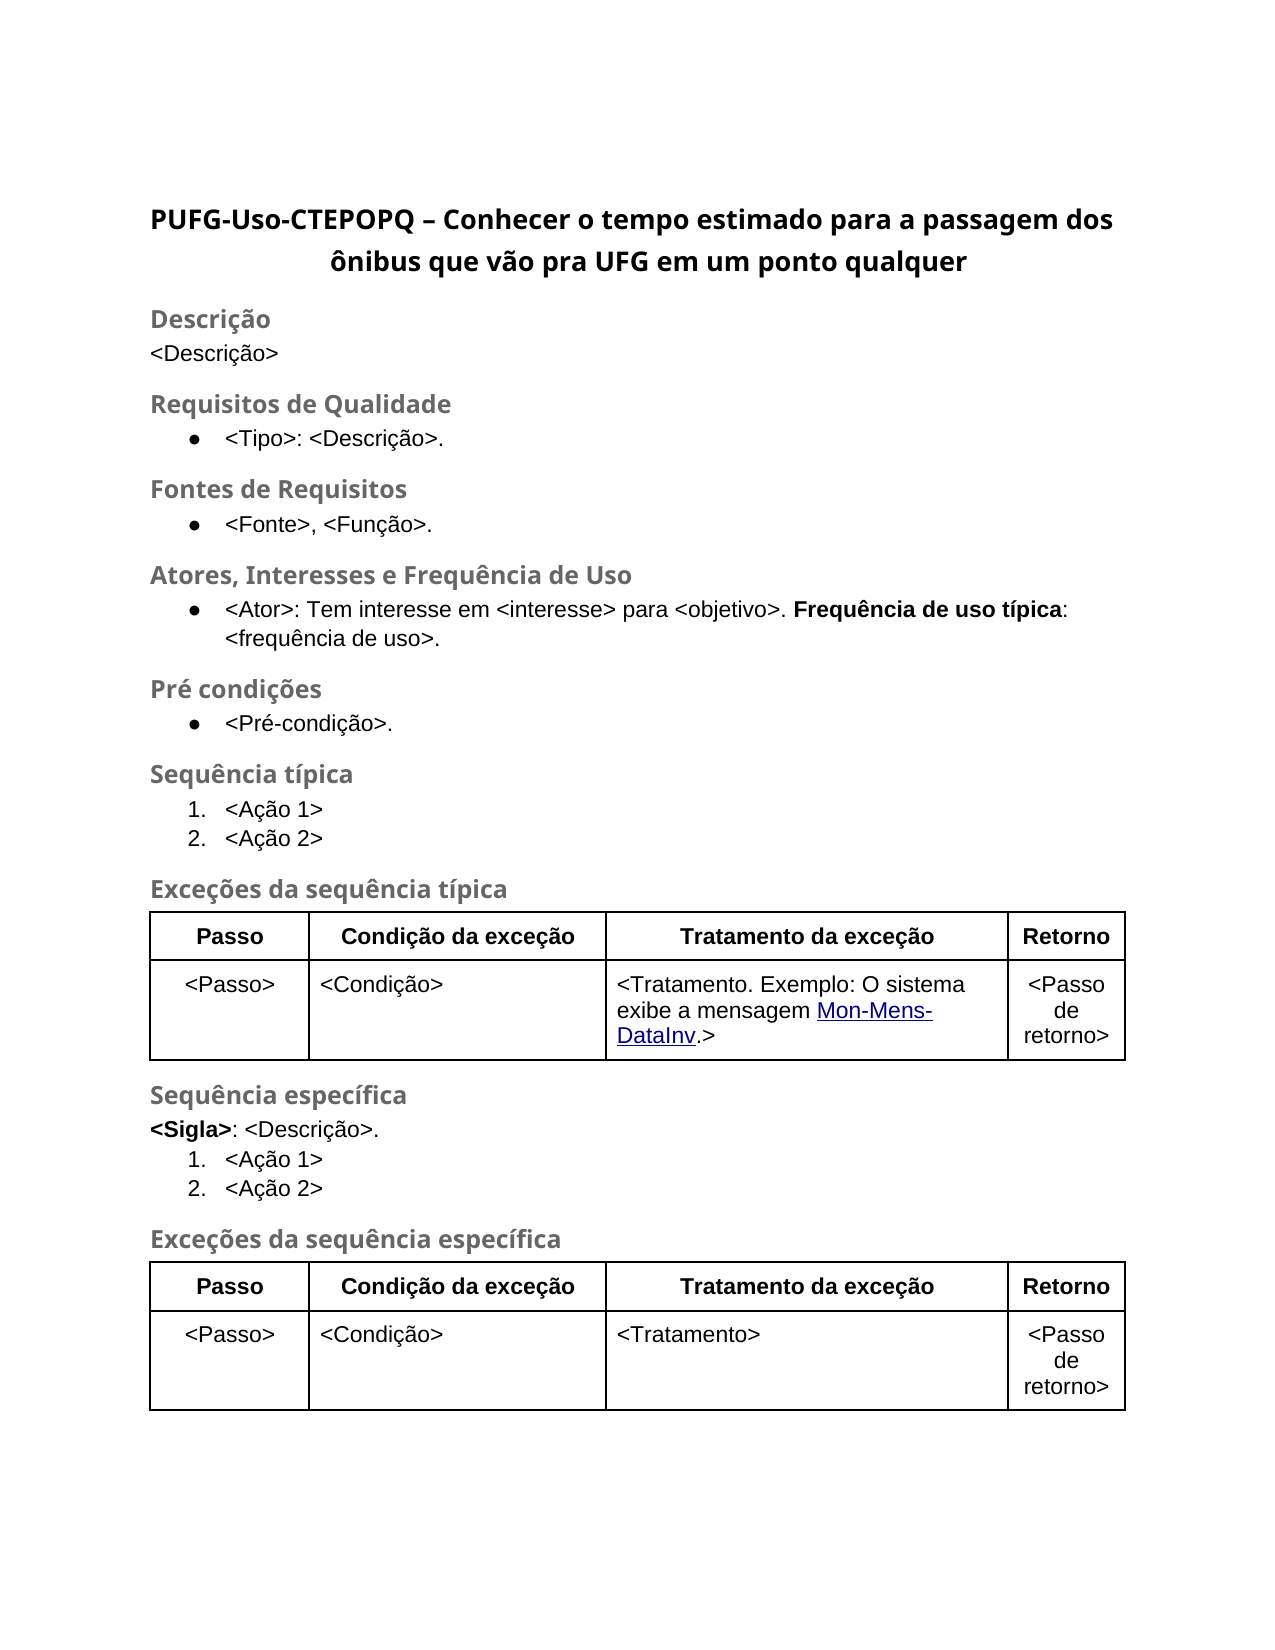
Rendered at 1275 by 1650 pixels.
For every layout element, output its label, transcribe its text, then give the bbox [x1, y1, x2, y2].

table_cell <Tratamento. Exemplo: O sistema exibe a mensagem Mon-Mens-DataInv.> [607, 961, 1007, 1059]
text <Sigla>: <Descrição>. [150, 1117, 1125, 1143]
list <Ator>: Tem interesse em <interesse> para <objetivo>. Frequência de uso típica: <frequência de uso>. [187, 596, 1125, 651]
subtitle Sequência típica [150, 757, 1125, 791]
list <Ação 2> [187, 826, 1125, 851]
table_header Condição da exceção [310, 1263, 605, 1309]
subtitle Exceções da sequência típica [150, 872, 1125, 906]
list <Ação 2> [187, 1176, 1125, 1201]
list <Tipo>: <Descrição>. [187, 426, 1125, 452]
list <Fonte>, <Função>. [187, 511, 1125, 537]
subtitle Fontes de Requisitos [150, 472, 1125, 506]
subtitle Atores, Interesses e Frequência de Uso [150, 557, 1125, 591]
text <Descrição> [150, 341, 1125, 366]
table_cell <Condição> [310, 1312, 605, 1409]
subtitle PUFG-Uso-CTEPOPQ – Conhecer o tempo estimado para a passagem dos ônibus que vão pra UFG em um ponto qualquer [150, 200, 1125, 279]
table_cell <Passo> [151, 961, 308, 1059]
table_header Tratamento da exceção [607, 913, 1007, 959]
table_cell <Condição> [310, 961, 605, 1059]
list <Ação 1> [187, 1146, 1125, 1172]
table_header Passo [151, 1263, 308, 1309]
table_header Tratamento da exceção [607, 1263, 1007, 1309]
table_cell <Tratamento> [607, 1312, 1007, 1409]
table_header Retorno [1009, 1263, 1124, 1309]
list <Ação 1> [187, 796, 1125, 822]
subtitle Requisitos de Qualidade [150, 387, 1125, 421]
table_cell <Passo de retorno> [1009, 961, 1124, 1059]
table_cell <Passo de retorno> [1009, 1312, 1124, 1409]
table_header Passo [151, 913, 308, 959]
table_header Condição da exceção [310, 913, 605, 959]
table_cell <Passo> [151, 1312, 308, 1409]
table_header Retorno [1009, 913, 1124, 959]
subtitle Exceções da sequência específica [150, 1222, 1125, 1256]
subtitle Descrição [150, 302, 1125, 336]
subtitle Pré condições [150, 672, 1125, 706]
list <Pré-condição>. [187, 711, 1125, 737]
subtitle Sequência específica [150, 1078, 1125, 1112]
